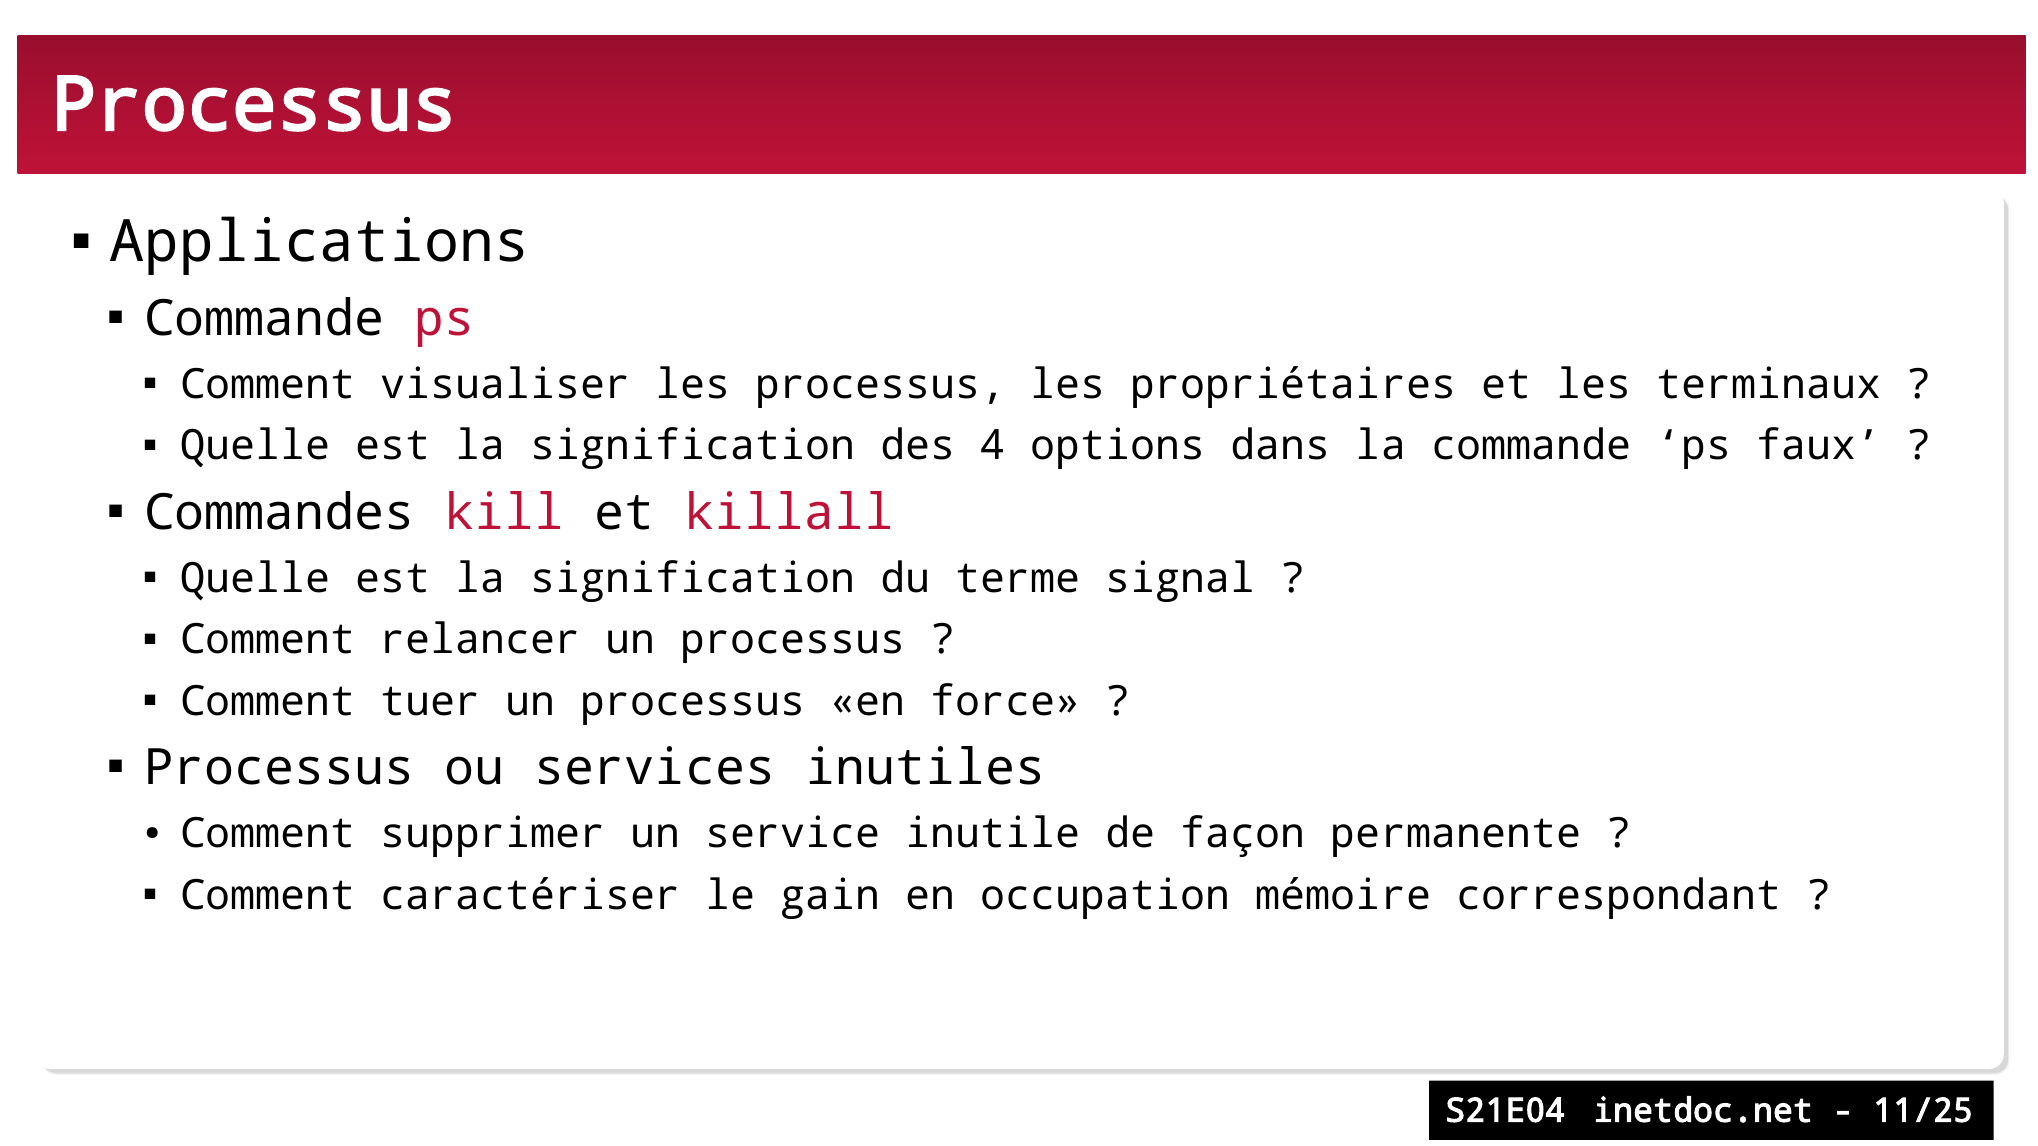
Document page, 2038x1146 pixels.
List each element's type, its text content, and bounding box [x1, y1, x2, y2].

text_box Processus [17, 35, 2026, 174]
text_box S21E04 inetdoc.net - <numéro>/25 [1429, 1080, 1994, 1140]
text_box Applications Commande ps Comment visualiser les processus, les propriétaires et les terminaux ? Quelle est la signification des 4 options dans la commande ‘ps faux’ ? Commandes kill et killall Quelle est la signification du terme signal ? Comment relancer un processus ? Comment tuer un processus «en force» ? Processus ou services inutiles Comment supprimer un service inutile de façon permanente ? Comment caractériser le gain en occupation mémoire correspondant ? [35, 188, 2004, 1069]
